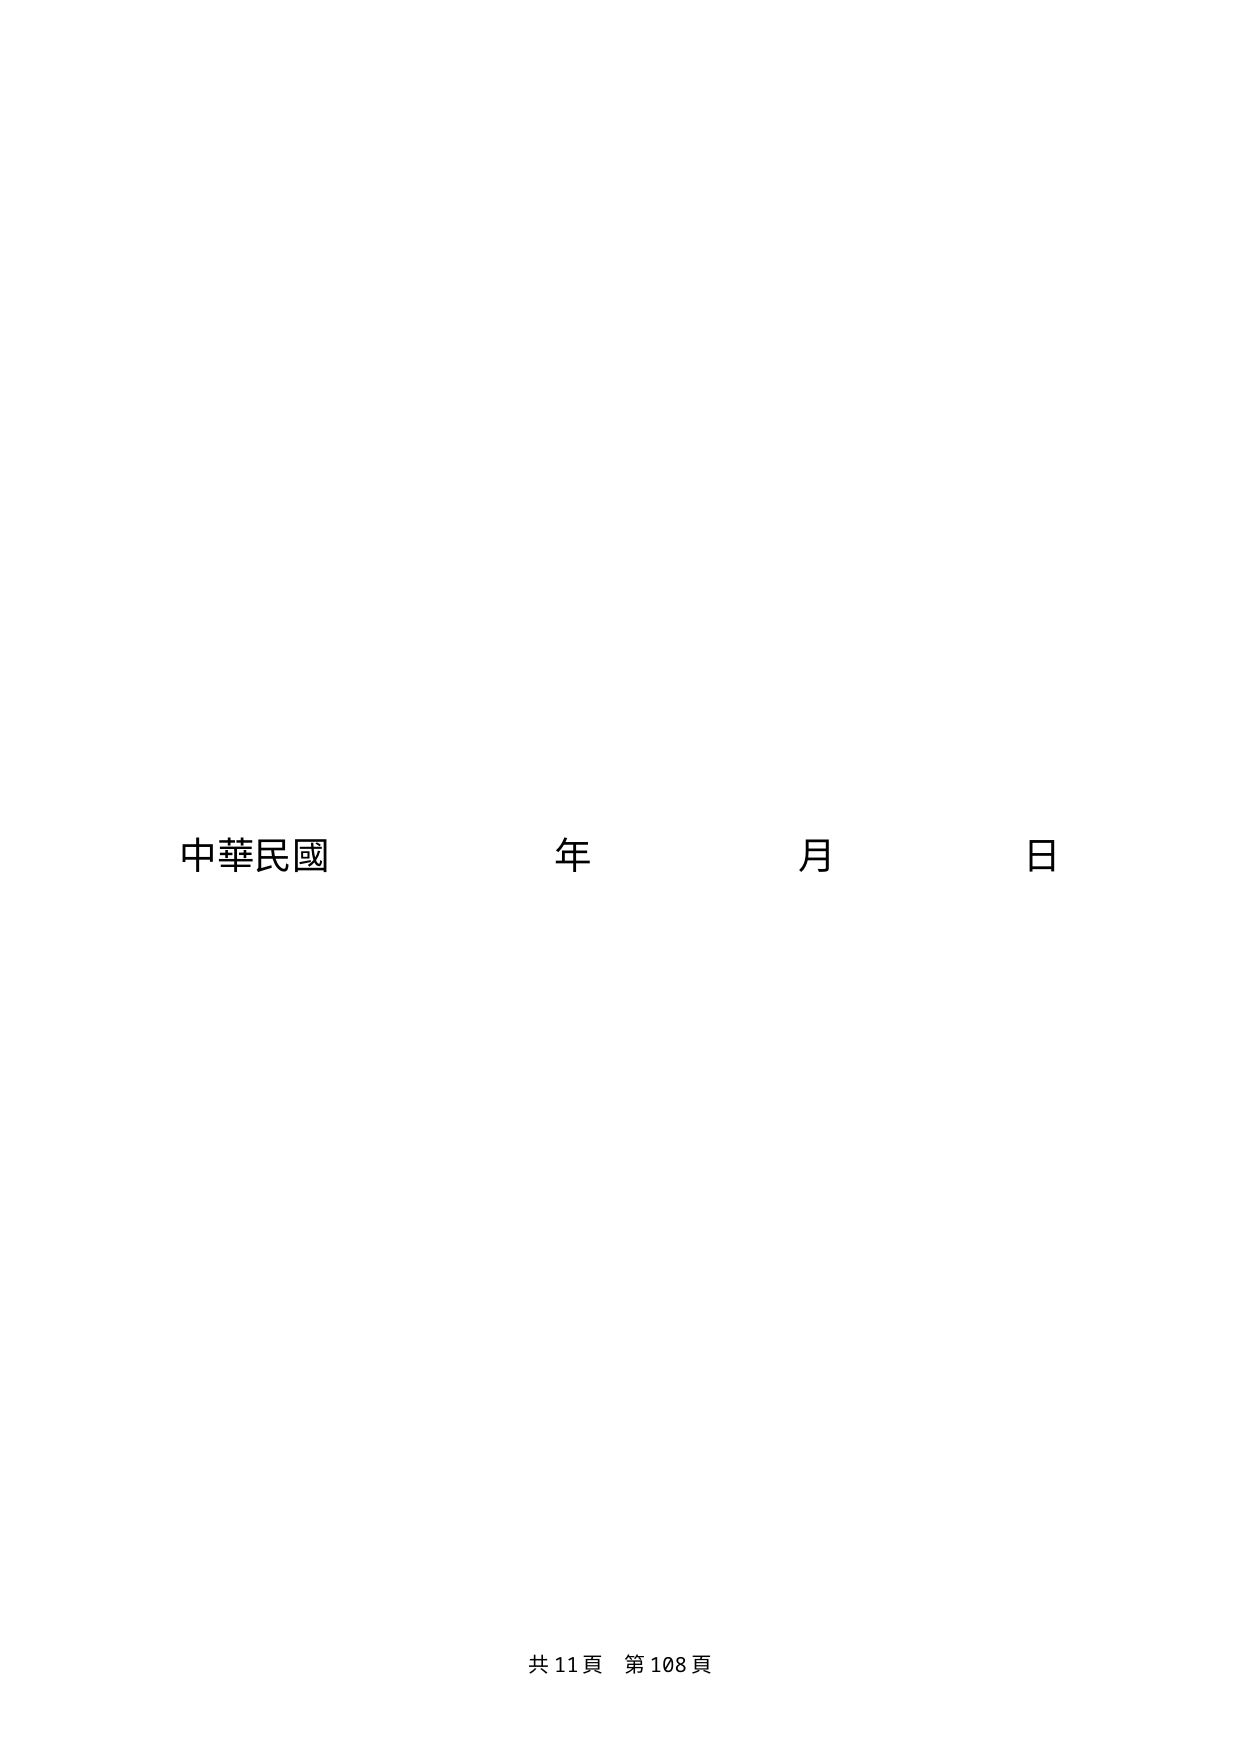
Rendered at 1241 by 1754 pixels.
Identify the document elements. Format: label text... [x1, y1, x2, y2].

text 中華民國 年 月 日 [118, 811, 1122, 874]
